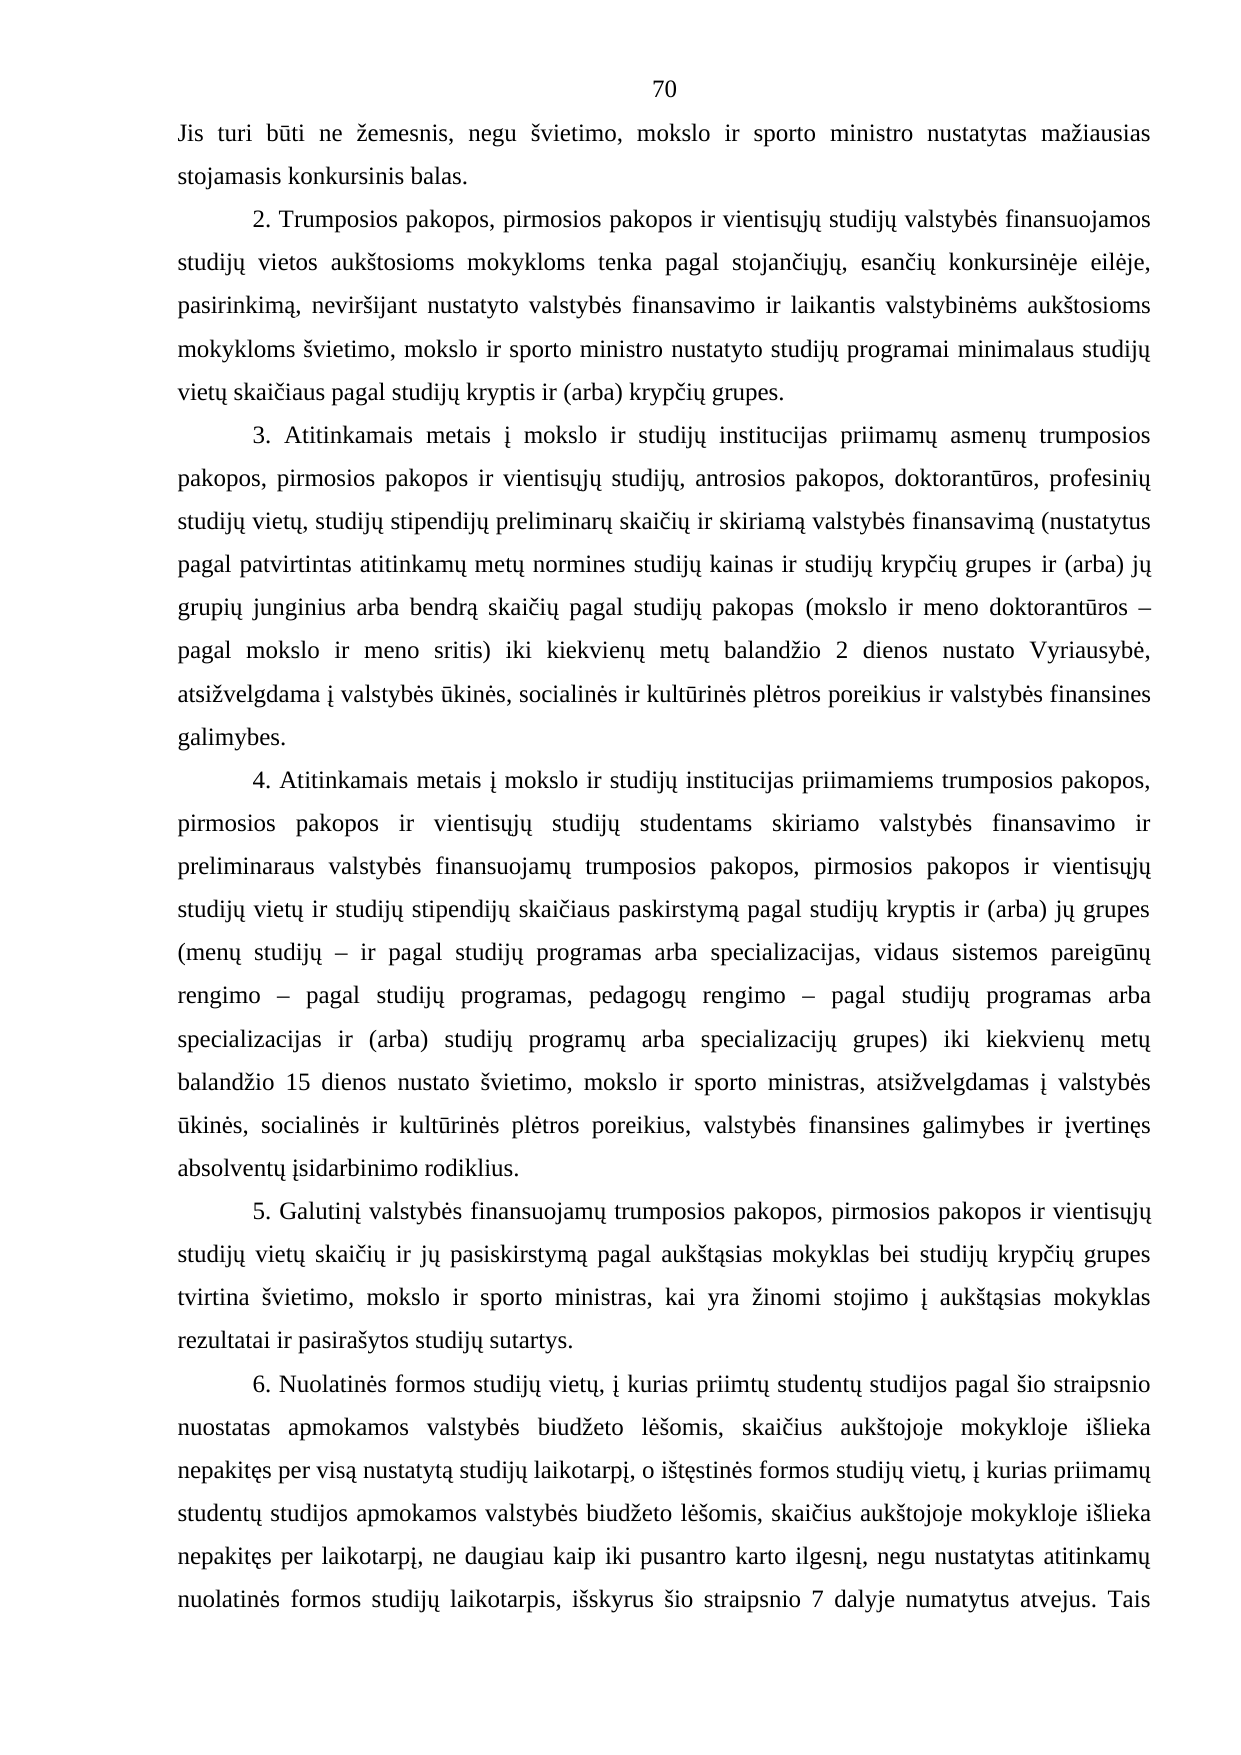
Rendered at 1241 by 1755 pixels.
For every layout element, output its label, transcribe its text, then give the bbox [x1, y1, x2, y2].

text 3. Atitinkamais metais į mokslo ir studijų institucijas priimamų asmenų trumposios pakopos, pirmosios pakopos ir vientisųjų studijų, antrosios pakopos, doktorantūros, profesinių studijų vietų, studijų stipendijų preliminarų skaičių ir skiriamą valstybės finansavimą (nustatytus pagal patvirtintas atitinkamų metų normines studijų kainas ir studijų krypčių grupes ir (arba) jų grupių junginius arba bendrą skaičių pagal studijų pakopas (mokslo ir meno doktorantūros – pagal mokslo ir meno sritis) iki kiekvienų metų balandžio 2 dienos nustato Vyriausybė, atsižvelgdama į valstybės ūkinės, socialinės ir kultūrinės plėtros poreikius ir valstybės finansines galimybes. [177, 420, 1152, 751]
text 4. Atitinkamais metais į mokslo ir studijų institucijas priimamiems trumposios pakopos, pirmosios pakopos ir vientisųjų studijų studentams skiriamo valstybės finansavimo ir preliminaraus valstybės finansuojamų trumposios pakopos, pirmosios pakopos ir vientisųjų studijų vietų ir studijų stipendijų skaičiaus paskirstymą pagal studijų kryptis ir (arba) jų grupes (menų studijų – ir pagal studijų programas arba specializacijas, vidaus sistemos pareigūnų rengimo – pagal studijų programas, pedagogų rengimo – pagal studijų programas arba specializacijas ir (arba) studijų programų arba specializacijų grupes) iki kiekvienų metų balandžio 15 dienos nustato švietimo, mokslo ir sporto ministras, atsižvelgdamas į valstybės ūkinės, socialinės ir kultūrinės plėtros poreikius, valstybės finansines galimybes ir įvertinęs absolventų įsidarbinimo rodiklius. [177, 765, 1152, 1182]
text 2. Trumposios pakopos, pirmosios pakopos ir vientisųjų studijų valstybės finansuojamos studijų vietos aukštosioms mokykloms tenka pagal stojančiųjų, esančių konkursinėje eilėje, pasirinkimą, neviršijant nustatyto valstybės finansavimo ir laikantis valstybinėms aukštosioms mokykloms švietimo, mokslo ir sporto ministro nustatyto studijų programai minimalaus studijų vietų skaičiaus pagal studijų kryptis ir (arba) krypčių grupes. [177, 204, 1152, 406]
text 5. Galutinį valstybės finansuojamų trumposios pakopos, pirmosios pakopos ir vientisųjų studijų vietų skaičių ir jų pasiskirstymą pagal aukštąsias mokyklas bei studijų krypčių grupes tvirtina švietimo, mokslo ir sporto ministras, kai yra žinomi stojimo į aukštąsias mokyklas rezultatai ir pasirašytos studijų sutartys. [177, 1196, 1152, 1354]
text 6. Nuolatinės formos studijų vietų, į kurias priimtų studentų studijos pagal šio straipsnio nuostatas apmokamos valstybės biudžeto lėšomis, skaičius aukštojoje mokykloje išlieka nepakitęs per visą nustatytą studijų laikotarpį, o ištęstinės formos studijų vietų, į kurias priimamų studentų studijos apmokamos valstybės biudžeto lėšomis, skaičius aukštojoje mokykloje išlieka nepakitęs per laikotarpį, ne daugiau kaip iki pusantro karto ilgesnį, negu nustatytas atitinkamų nuolatinės formos studijų laikotarpis, išskyrus šio straipsnio 7 dalyje numatytus atvejus. Tais [177, 1369, 1152, 1613]
text Jis turi būti ne žemesnis, negu švietimo, mokslo ir sporto ministro nustatytas mažiausias stojamasis konkursinis balas. [177, 118, 1152, 190]
